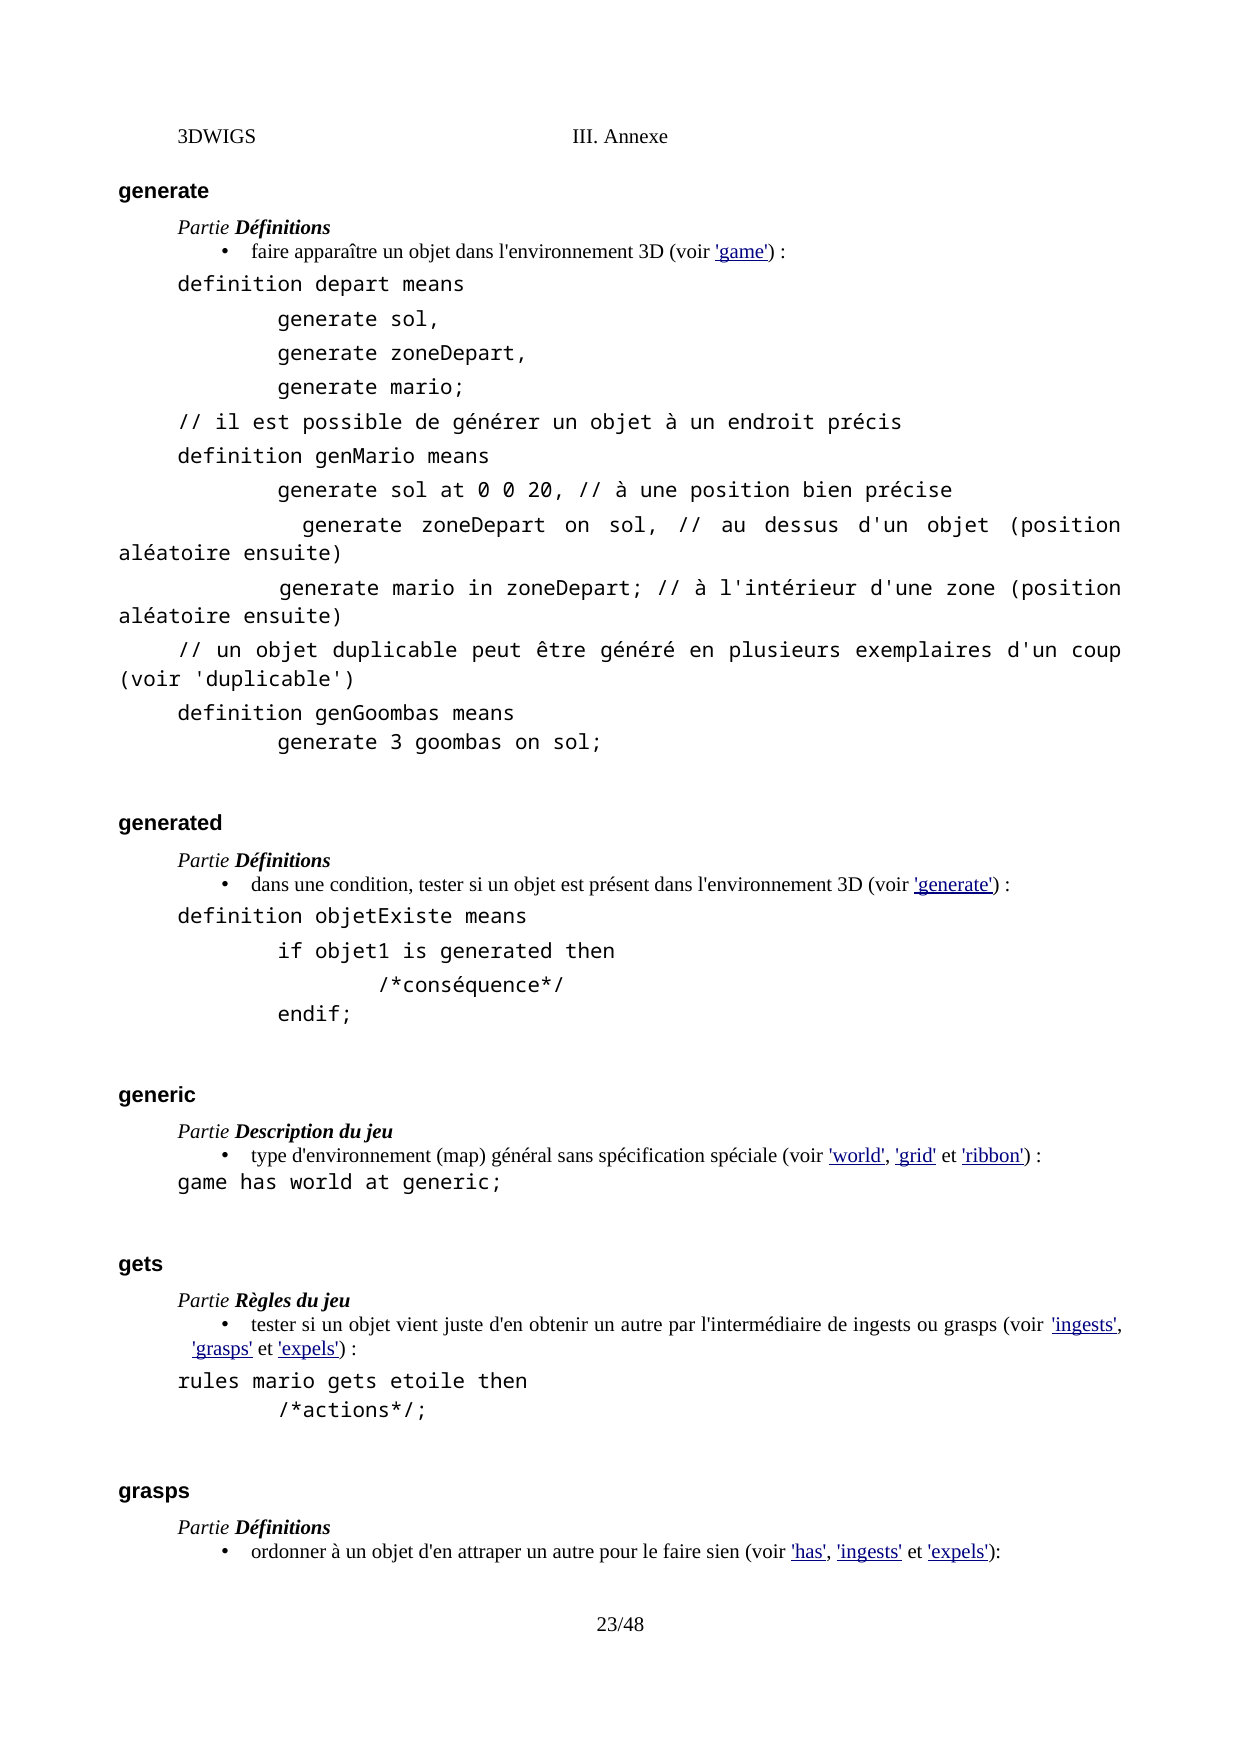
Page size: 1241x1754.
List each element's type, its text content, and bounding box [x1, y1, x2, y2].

text definition depart means [118, 269, 1122, 298]
subtitle generic [118, 1082, 1122, 1107]
list faire apparaître un objet dans l'environnement 3D (voir 'game') : [162, 239, 1122, 263]
text Partie Définitions [118, 847, 1122, 872]
text Partie Description du jeu [118, 1119, 1122, 1143]
text endif; [118, 999, 1122, 1027]
subtitle generated [118, 810, 1122, 835]
text generate zoneDepart, [118, 338, 1122, 367]
text generate sol at 0 0 20, // à une position bien précise [118, 476, 1122, 504]
subtitle gets [118, 1250, 1122, 1276]
text // il est possible de générer un objet à un endroit précis [118, 407, 1122, 435]
text /*conséquence*/ [118, 970, 1122, 999]
text Partie Définitions [118, 215, 1122, 239]
list ordonner à un objet d'en attraper un autre pour le faire sien (voir 'has', 'ingests' et 'expels'): [162, 1539, 1122, 1563]
text generate mario in zoneDepart; // à l'intérieur d'une zone (position aléatoire ensuite) [118, 573, 1122, 630]
list tester si un objet vient juste d'en obtenir un autre par l'intermédiaire de ingests ou grasps (voir 'ingests', 'grasps' et 'expels') : [162, 1312, 1122, 1360]
subtitle grasps [118, 1478, 1122, 1503]
text definition genMario means [118, 441, 1122, 470]
list dans une condition, tester si un objet est présent dans l'environnement 3D (voir 'generate') : [162, 872, 1122, 896]
text definition genGoombas means [118, 698, 1122, 727]
text rules mario gets etoile then [118, 1366, 1122, 1395]
list type d'environnement (map) général sans spécification spéciale (voir 'world', 'grid' et 'ribbon') : [162, 1143, 1122, 1167]
text game has world at generic; [118, 1167, 1122, 1196]
text generate mario; [118, 372, 1122, 401]
text // un objet duplicable peut être généré en plusieurs exemplaires d'un coup (voir 'duplicable') [118, 636, 1122, 692]
text Partie Règles du jeu [118, 1288, 1122, 1312]
text generate sol, [118, 304, 1122, 332]
text /*actions*/; [118, 1395, 1122, 1423]
text generate zoneDepart on sol, // au dessus d'un objet (position aléatoire ensuite) [118, 510, 1122, 567]
subtitle generate [118, 178, 1122, 203]
text definition objetExiste means [118, 902, 1122, 930]
text Partie Définitions [118, 1515, 1122, 1539]
text if objet1 is generated then [118, 936, 1122, 964]
text generate 3 goombas on sol; [118, 727, 1122, 755]
